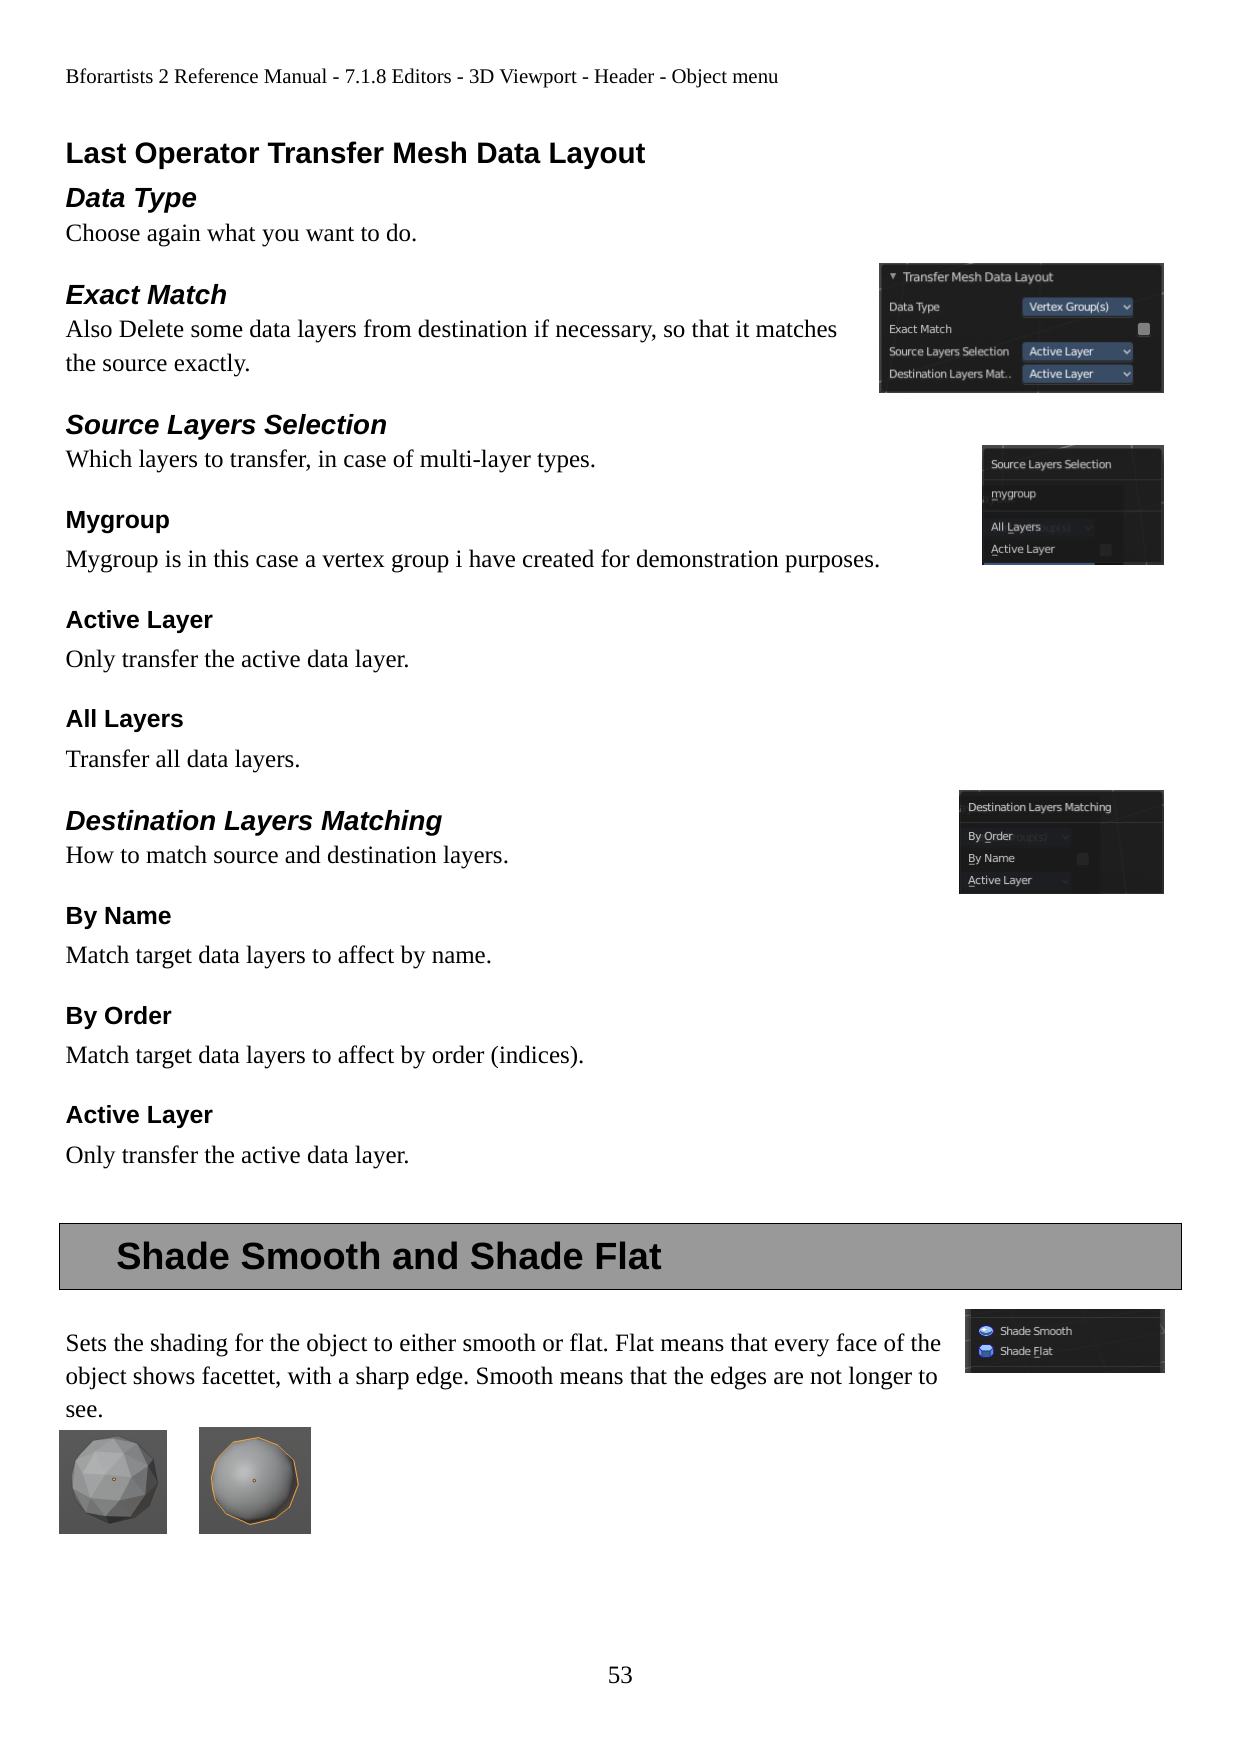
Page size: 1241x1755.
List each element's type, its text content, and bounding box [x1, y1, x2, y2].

subtitle [1164, 273, 1181, 309]
subtitle Mygroup [59, 499, 982, 533]
subtitle By Name [59, 896, 1181, 929]
picture [982, 445, 1164, 565]
subtitle Active Layer [59, 1095, 1181, 1129]
text Which layers to transfer, in case of multi-layer types. [59, 439, 1181, 473]
text Transfer all data layers. [59, 738, 1181, 772]
subtitle Data Type [59, 176, 1181, 212]
text Mygroup is in this case a vertex group i have created for demonstration purposes. [59, 539, 1181, 573]
subtitle All Layers [59, 699, 1181, 733]
text Only transfer the active data layer. [59, 1135, 1181, 1169]
subtitle [1164, 499, 1181, 533]
table_header Shade Smooth and Shade Flat [60, 1224, 1181, 1289]
text Match target data layers to affect by order (indices). [59, 1035, 1181, 1069]
subtitle [1164, 799, 1181, 835]
picture [879, 263, 1164, 393]
picture [199, 1427, 311, 1534]
picture [965, 1309, 1165, 1373]
picture [959, 790, 1164, 894]
text Choose again what you want to do. [59, 212, 1181, 246]
text How to match source and destination layers. [59, 835, 959, 869]
text Only transfer the active data layer. [59, 639, 1181, 673]
text Also Delete some data layers from destination if necessary, so that it matches the source exactly. [59, 309, 879, 376]
subtitle By Order [59, 995, 1181, 1029]
picture [59, 1430, 167, 1534]
subtitle Last Operator Transfer Mesh Data Layout [59, 130, 1181, 170]
subtitle Destination Layers Matching [59, 799, 959, 835]
text Sets the shading for the object to either smooth or flat. Flat means that every face of the object shows facettet, with a sharp edge. Smooth means that the edges are not longer to see. [59, 1373, 1181, 1423]
subtitle Source Layers Selection [59, 403, 1181, 439]
subtitle Active Layer [59, 599, 1181, 633]
subtitle Exact Match [59, 273, 879, 309]
text Match target data layers to affect by name. [59, 935, 1181, 969]
